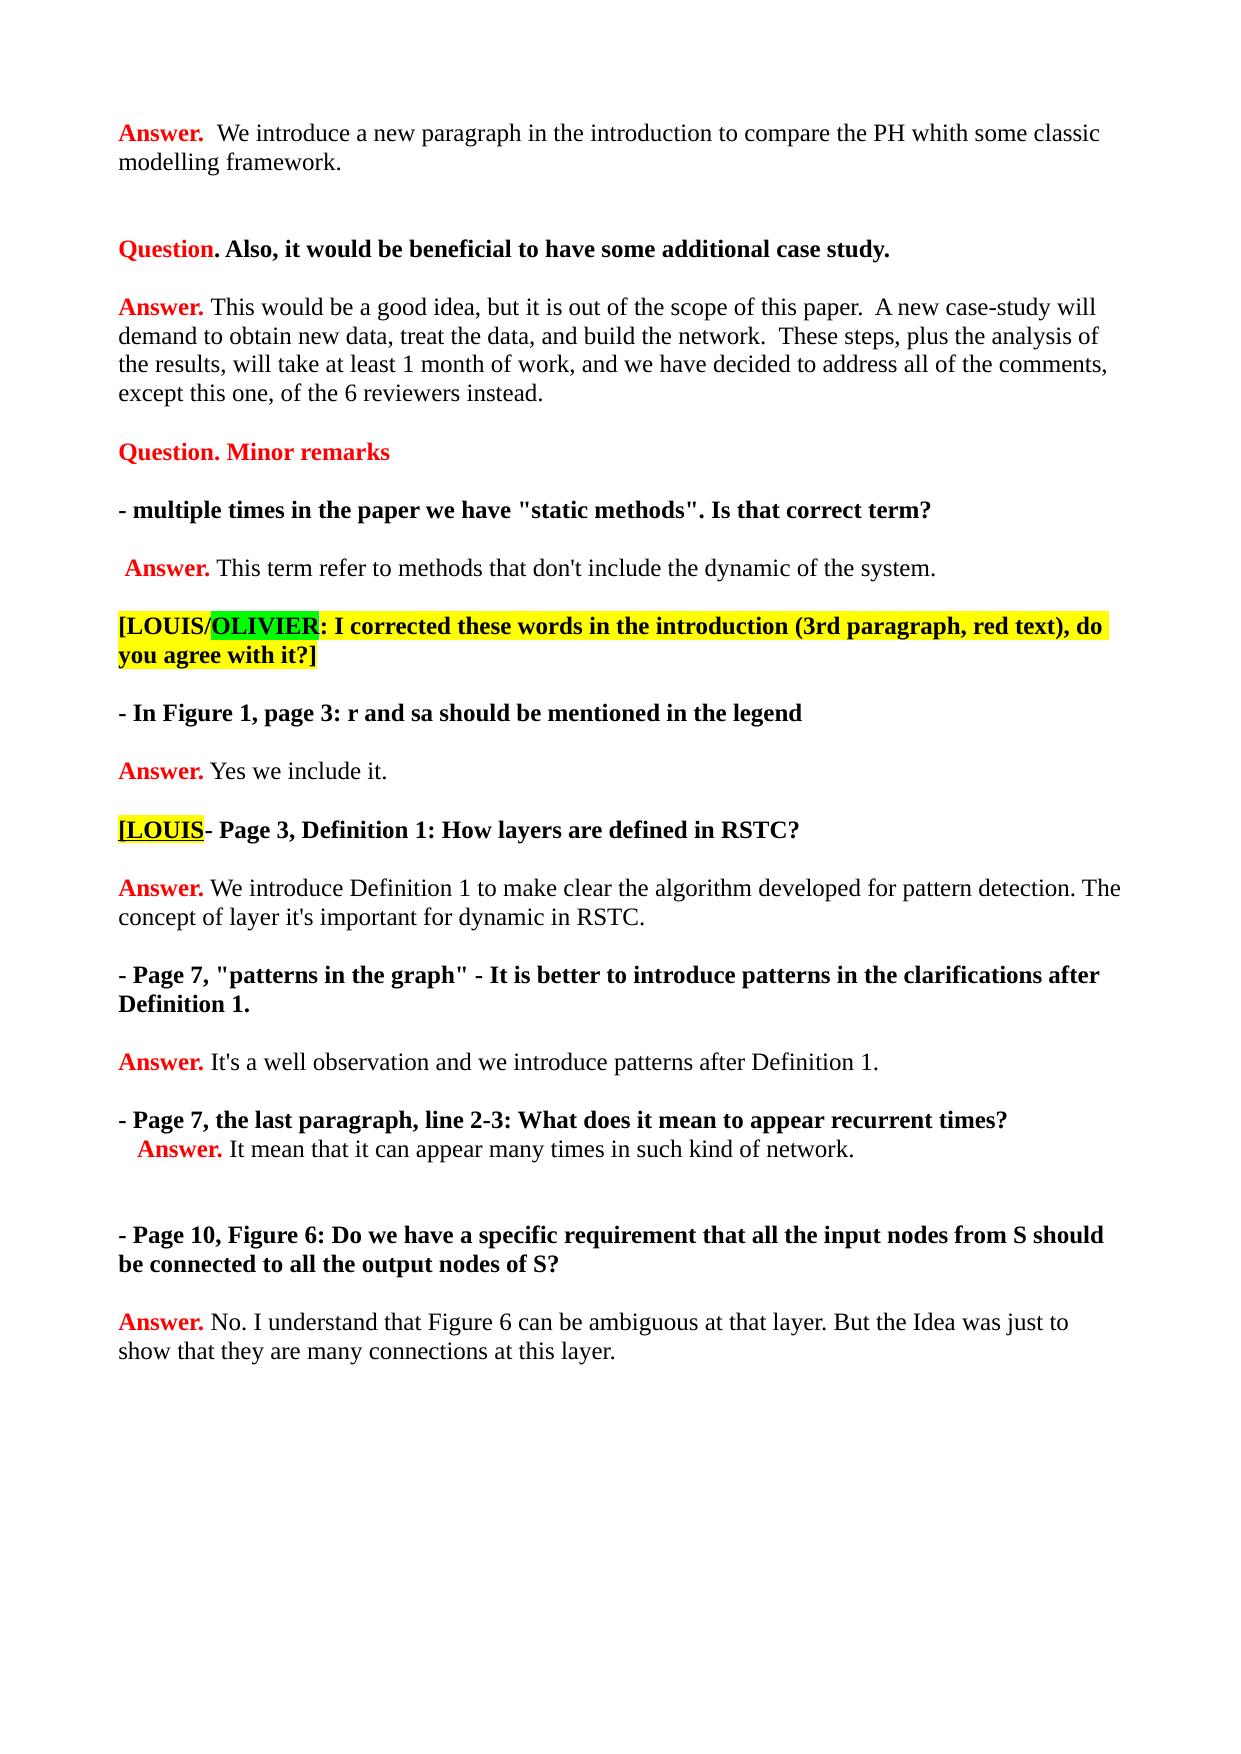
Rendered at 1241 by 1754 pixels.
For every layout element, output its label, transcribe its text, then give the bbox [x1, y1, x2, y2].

text Answer. We introduce Definition 1 to make clear the algorithm developed for pattern detection. The concept of layer it's important for dynamic in RSTC. [118, 873, 1122, 930]
text - Page 10, Figure 6: Do we have a specific requirement that all the input nodes from S should be connected to all the output nodes of S? [118, 1220, 1122, 1278]
text - Page 7, "patterns in the graph" - It is better to introduce patterns in the clarifications after Definition 1. [118, 960, 1122, 1017]
text - Page 7, the last paragraph, line 2-3: What does it mean to appear recurrent times? [118, 1105, 1122, 1134]
table_header [118, 1394, 240, 1429]
text Question. Minor remarks [118, 437, 1122, 465]
text Answer. This would be a good idea, but it is out of the scope of this paper. A new case-study will demand to obtain new data, treat the data, and build the network. These steps, plus the analysis of the results, will take at least 1 month of work, and we have decided to address all of the comments, except this one, of the 6 reviewers instead. [118, 292, 1122, 407]
text [LOUIS- Page 3, Definition 1: How layers are defined in RSTC? [118, 815, 1122, 843]
table_header [240, 1394, 256, 1429]
text - multiple times in the paper we have "static methods". Is that correct term? [118, 495, 1122, 523]
text - In Figure 1, page 3: r and sa should be mentioned in the legend [118, 698, 1122, 727]
text Answer. No. I understand that Figure 6 can be ambiguous at that layer. But the Idea was just to show that they are many connections at this layer. [118, 1307, 1122, 1364]
text Question. Also, it would be beneficial to have some additional case study. [118, 234, 1122, 263]
text [LOUIS/OLIVIER: I corrected these words in the introduction (3rd paragraph, red text), do you agree with it?] [118, 611, 1122, 669]
text Answer. It's a well observation and we introduce patterns after Definition 1. [118, 1047, 1122, 1076]
text Answer. We introduce a new paragraph in the introduction to compare the PH whith some classic modelling framework. [118, 118, 1122, 176]
text Answer. It mean that it can appear many times in such kind of network. [118, 1134, 1122, 1163]
text Answer. Yes we include it. [118, 756, 1122, 785]
text Answer. This term refer to methods that don't include the dynamic of the system. [118, 553, 1122, 582]
